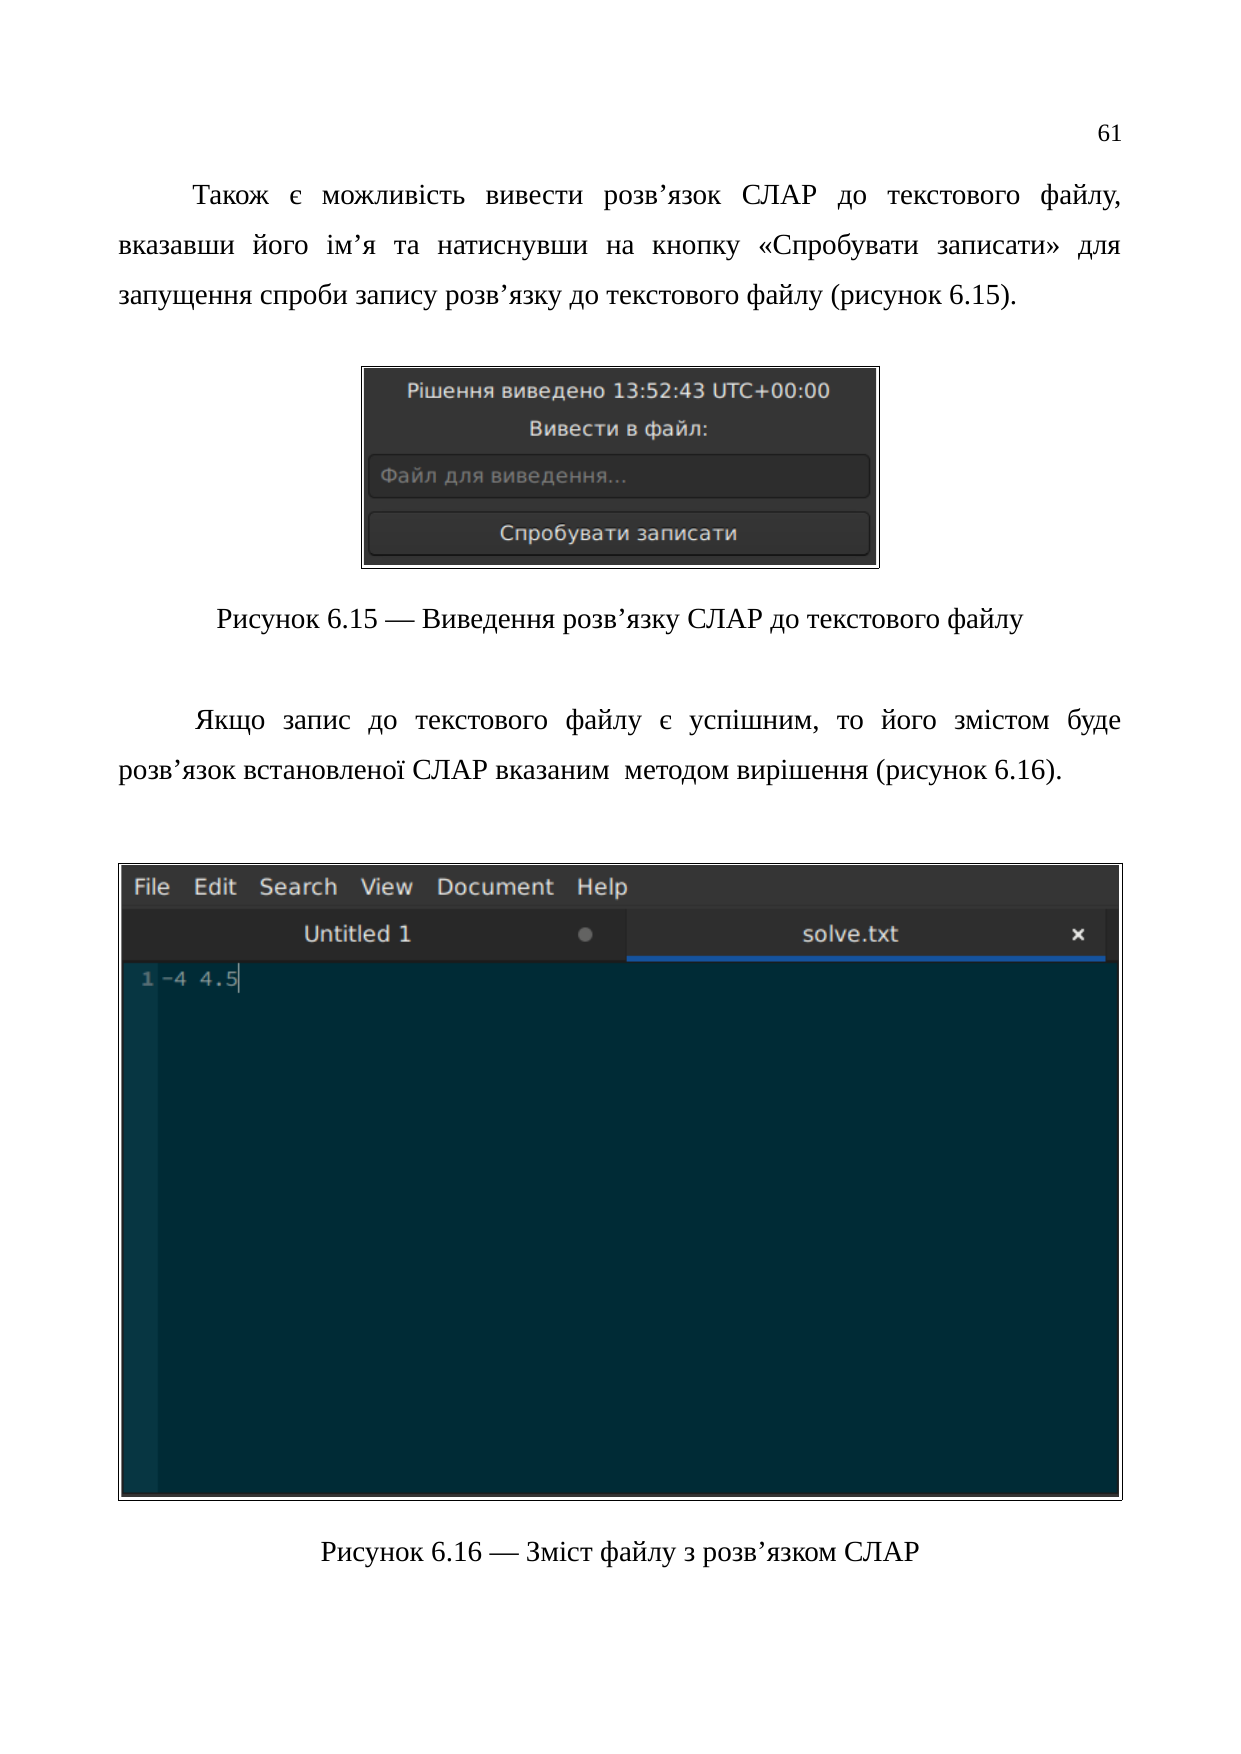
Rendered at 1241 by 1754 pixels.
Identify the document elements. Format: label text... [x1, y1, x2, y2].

picture [121, 865, 1119, 1497]
text Якщо запис до текстового файлу є успішним, то його змістом буде розв’язок встановленої СЛАР вказаним методом вирішення (рисунок 6.16). [118, 702, 1122, 786]
text Рисунок 6.16 — Зміст файлу з розв’язком СЛАР [118, 1501, 1122, 1567]
text Також є можливість вивести розв’язок СЛАР до текстового файлу, вказавши його ім’я та натиснувши на кнопку «Спробувати записати» для запущення спроби запису розв’язку до текстового файлу (рисунок 6.15). [118, 177, 1122, 311]
text Рисунок 6.15 — Виведення розв’язку СЛАР до текстового файлу [118, 565, 1122, 635]
text [118, 853, 1122, 862]
picture [363, 368, 877, 565]
